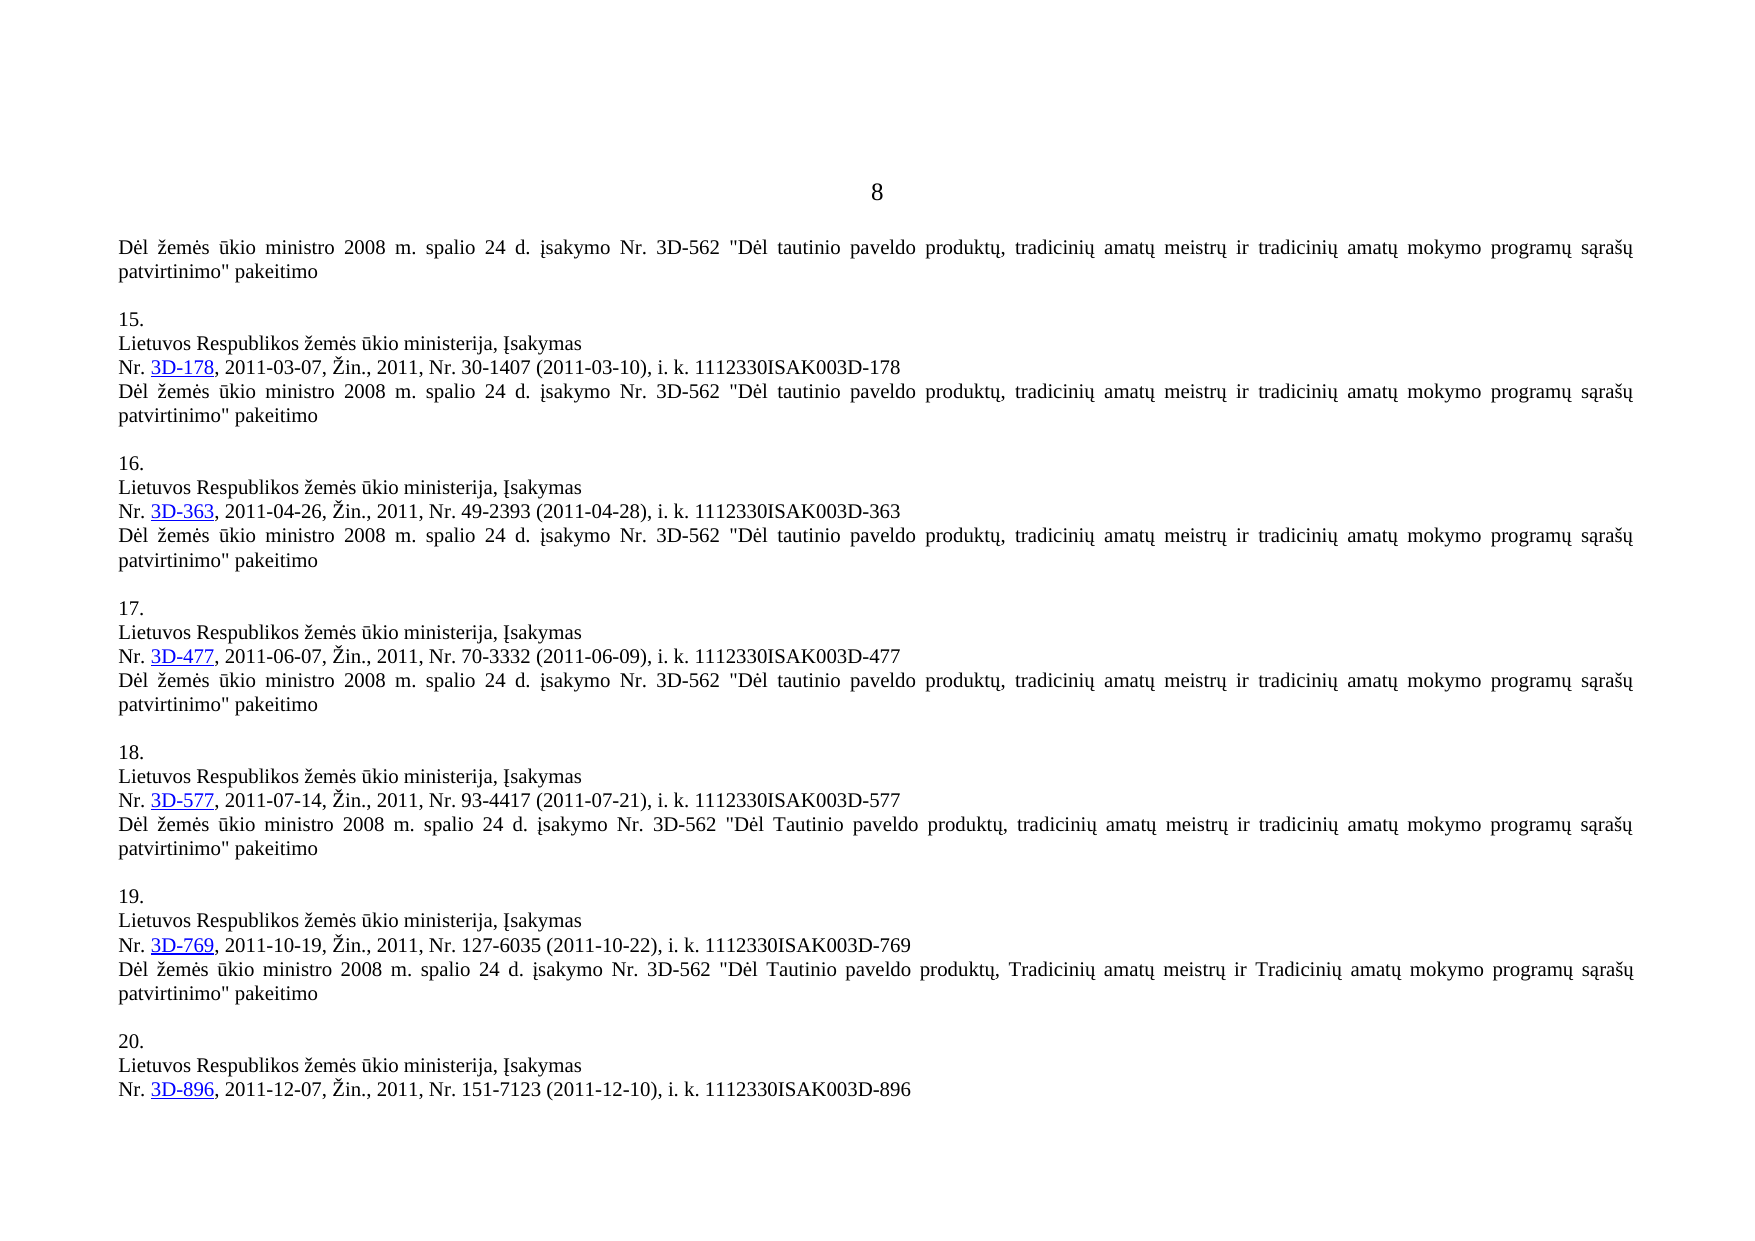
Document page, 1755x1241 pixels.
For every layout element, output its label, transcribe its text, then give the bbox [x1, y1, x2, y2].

text Lietuvos Respublikos žemės ūkio ministerija, Įsakymas [118, 764, 1636, 788]
text Dėl žemės ūkio ministro 2008 m. spalio 24 d. įsakymo Nr. 3D-562 "Dėl Tautinio paveldo produktų, Tradicinių amatų meistrų ir Tradicinių amatų mokymo programų sąrašų patvirtinimo" pakeitimo [118, 957, 1636, 1005]
text 18. [118, 740, 1636, 764]
text Nr. 3D-577, 2011-07-14, Žin., 2011, Nr. 93-4417 (2011-07-21), i. k. 1112330ISAK003D-577 [118, 788, 1636, 812]
text Nr. 3D-178, 2011-03-07, Žin., 2011, Nr. 30-1407 (2011-03-10), i. k. 1112330ISAK003D-178 [118, 355, 1636, 379]
text 19. [118, 884, 1636, 908]
text Lietuvos Respublikos žemės ūkio ministerija, Įsakymas [118, 331, 1636, 355]
text Lietuvos Respublikos žemės ūkio ministerija, Įsakymas [118, 475, 1636, 499]
text Dėl žemės ūkio ministro 2008 m. spalio 24 d. įsakymo Nr. 3D-562 "Dėl tautinio paveldo produktų, tradicinių amatų meistrų ir tradicinių amatų mokymo programų sąrašų patvirtinimo" pakeitimo [118, 668, 1636, 716]
text Nr. 3D-363, 2011-04-26, Žin., 2011, Nr. 49-2393 (2011-04-28), i. k. 1112330ISAK003D-363 [118, 499, 1636, 523]
text Lietuvos Respublikos žemės ūkio ministerija, Įsakymas [118, 1053, 1636, 1077]
text Nr. 3D-477, 2011-06-07, Žin., 2011, Nr. 70-3332 (2011-06-09), i. k. 1112330ISAK003D-477 [118, 644, 1636, 668]
text Nr. 3D-896, 2011-12-07, Žin., 2011, Nr. 151-7123 (2011-12-10), i. k. 1112330ISAK003D-896 [118, 1077, 1636, 1101]
text 16. [118, 451, 1636, 475]
text Dėl žemės ūkio ministro 2008 m. spalio 24 d. įsakymo Nr. 3D-562 "Dėl Tautinio paveldo produktų, tradicinių amatų meistrų ir tradicinių amatų mokymo programų sąrašų patvirtinimo" pakeitimo [118, 812, 1636, 860]
text 20. [118, 1029, 1636, 1053]
text Dėl žemės ūkio ministro 2008 m. spalio 24 d. įsakymo Nr. 3D-562 "Dėl tautinio paveldo produktų, tradicinių amatų meistrų ir tradicinių amatų mokymo programų sąrašų patvirtinimo" pakeitimo [118, 379, 1636, 427]
text Dėl žemės ūkio ministro 2008 m. spalio 24 d. įsakymo Nr. 3D-562 "Dėl tautinio paveldo produktų, tradicinių amatų meistrų ir tradicinių amatų mokymo programų sąrašų patvirtinimo" pakeitimo [118, 523, 1636, 572]
text Nr. 3D-769, 2011-10-19, Žin., 2011, Nr. 127-6035 (2011-10-22), i. k. 1112330ISAK003D-769 [118, 932, 1636, 957]
text 15. [118, 307, 1636, 331]
text Lietuvos Respublikos žemės ūkio ministerija, Įsakymas [118, 908, 1636, 932]
text Dėl žemės ūkio ministro 2008 m. spalio 24 d. įsakymo Nr. 3D-562 "Dėl tautinio paveldo produktų, tradicinių amatų meistrų ir tradicinių amatų mokymo programų sąrašų patvirtinimo" pakeitimo [118, 235, 1636, 283]
text Lietuvos Respublikos žemės ūkio ministerija, Įsakymas [118, 620, 1636, 644]
text 17. [118, 596, 1636, 620]
